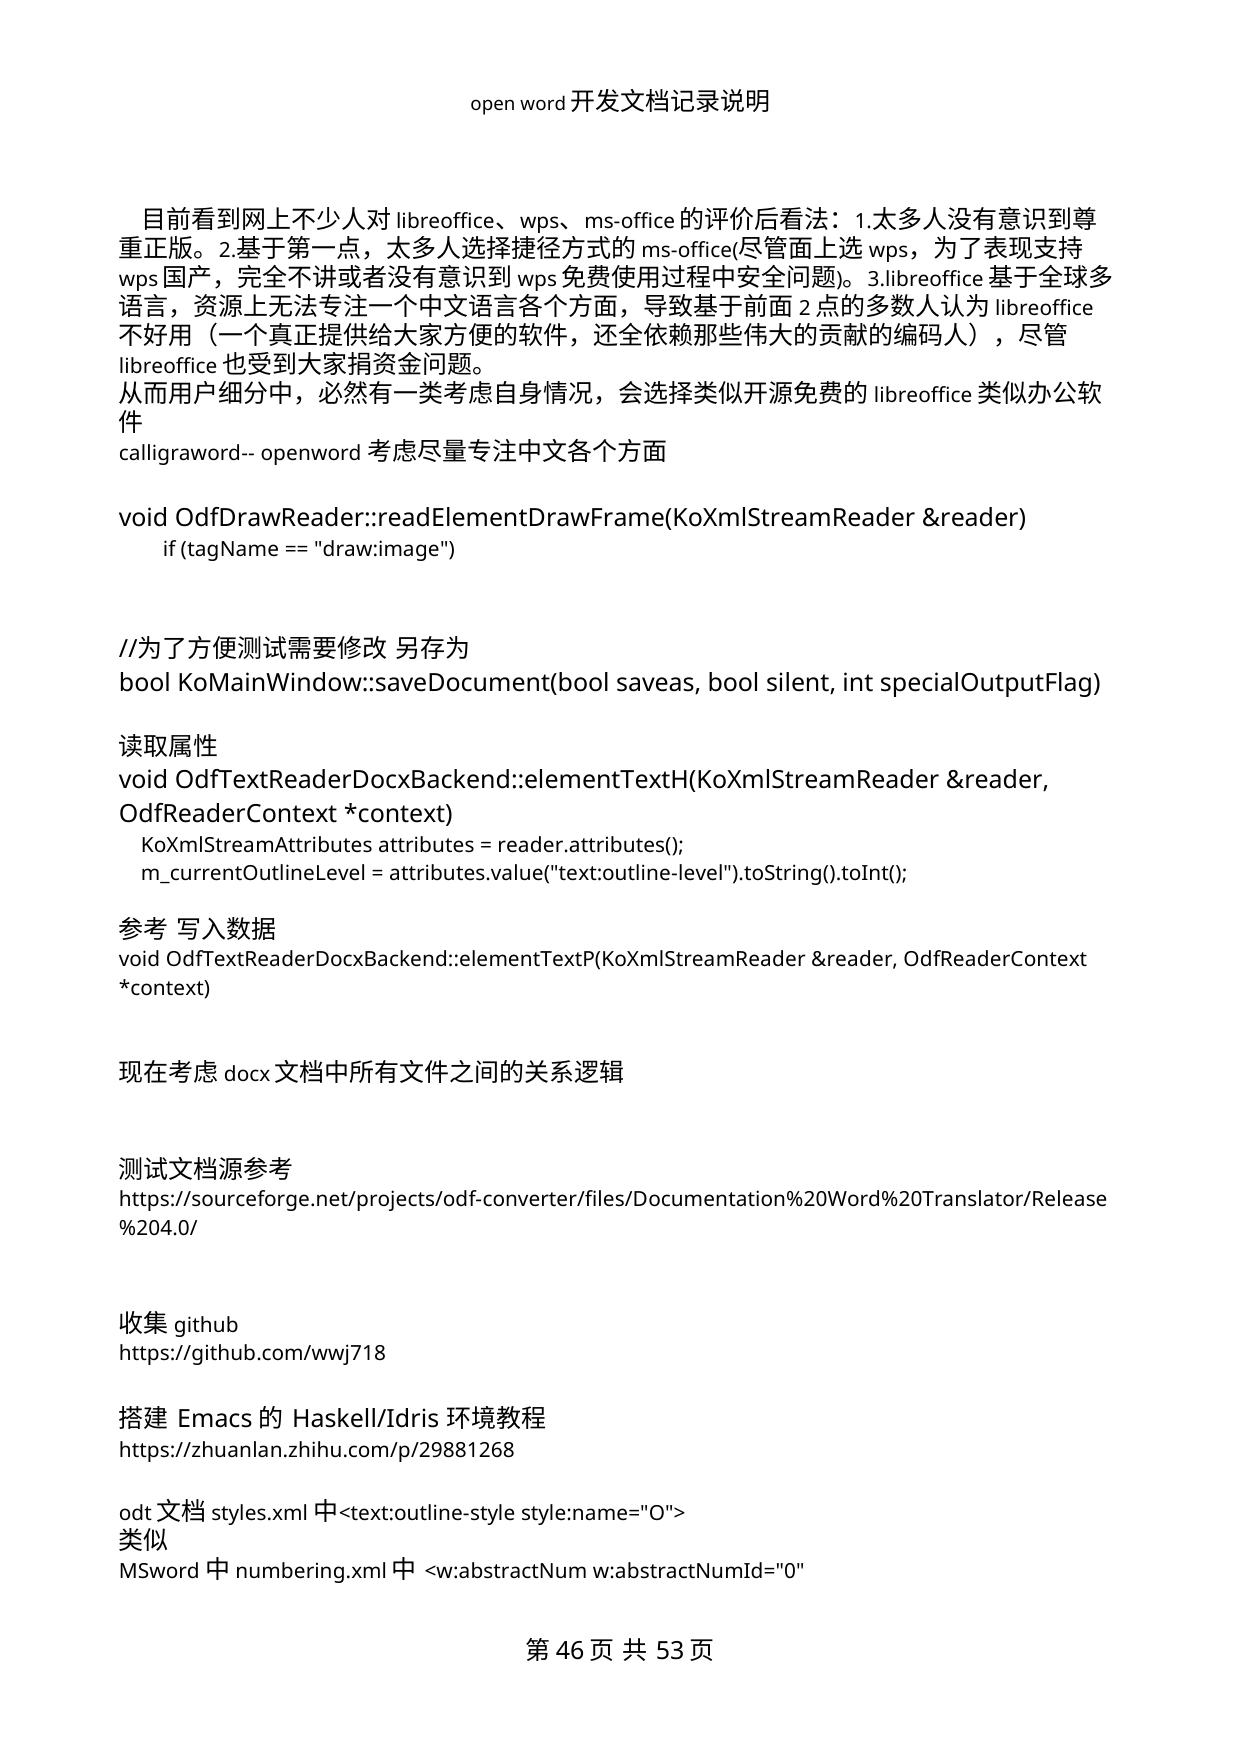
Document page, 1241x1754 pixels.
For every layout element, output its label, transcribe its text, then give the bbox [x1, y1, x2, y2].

text 类似 [119, 1526, 1121, 1555]
text 目前看到网上不少人对libreoffice、wps、ms-office的评价后看法：1.太多人没有意识到尊重正版。2.基于第一点，太多人选择捷径方式的ms-office(尽管面上选wps，为了表现支持wps国产，完全不讲或者没有意识到wps免费使用过程中安全问题)。3.libreoffice基于全球多语言，资源上无法专注一个中文语言各个方面，导致基于前面2点的多数人认为libreoffice不好用（一个真正提供给大家方便的软件，还全依赖那些伟大的贡献的编码人），尽管libreoffice也受到大家捐资金问题。 [119, 205, 1121, 379]
text calligraword-- openword 考虑尽量专注中文各个方面 [119, 437, 1121, 466]
text https://github.com/wwj718 [119, 1338, 1121, 1367]
text 测试文档源参考 [119, 1155, 1121, 1184]
text 从而用户细分中，必然有一类考虑自身情况，会选择类似开源免费的libreoffice类似办公软件 [119, 379, 1121, 437]
text bool KoMainWindow::saveDocument(bool saveas, bool silent, int specialOutputFlag) [119, 665, 1121, 699]
text MSword 中numbering.xml中 <w:abstractNum w:abstractNumId="0" [119, 1555, 1121, 1584]
text void OdfTextReaderDocxBackend::elementTextP(KoXmlStreamReader &reader, OdfReaderContext *context) [119, 944, 1121, 1001]
text m_currentOutlineLevel = attributes.value("text:outline-level").toString().toInt(); [119, 858, 1121, 887]
text KoXmlStreamAttributes attributes = reader.attributes(); [119, 829, 1121, 858]
text 读取属性 [119, 733, 1121, 762]
text void OdfDrawReader::readElementDrawFrame(KoXmlStreamReader &reader) [119, 500, 1121, 534]
text https://zhuanlan.zhihu.com/p/29881268 [119, 1435, 1121, 1463]
text 现在考虑docx文档中所有文件之间的关系逻辑 [119, 1058, 1121, 1087]
text odt文档styles.xml 中<text:outline-style style:name="O"> [119, 1497, 1121, 1526]
text 搭建 Emacs 的 Haskell/Idris 环境教程 [119, 1401, 1121, 1435]
text 收集github [119, 1309, 1121, 1338]
text https://sourceforge.net/projects/odf-converter/files/Documentation%20Word%20Translator/Release%204.0/ [119, 1184, 1121, 1241]
text //为了方便测试需要修改 另存为 [119, 631, 1121, 665]
text 参考 写入数据 [119, 915, 1121, 944]
text void OdfTextReaderDocxBackend::elementTextH(KoXmlStreamReader &reader, OdfReaderContext *context) [119, 762, 1121, 829]
text if (tagName == "draw:image") [119, 534, 1121, 563]
